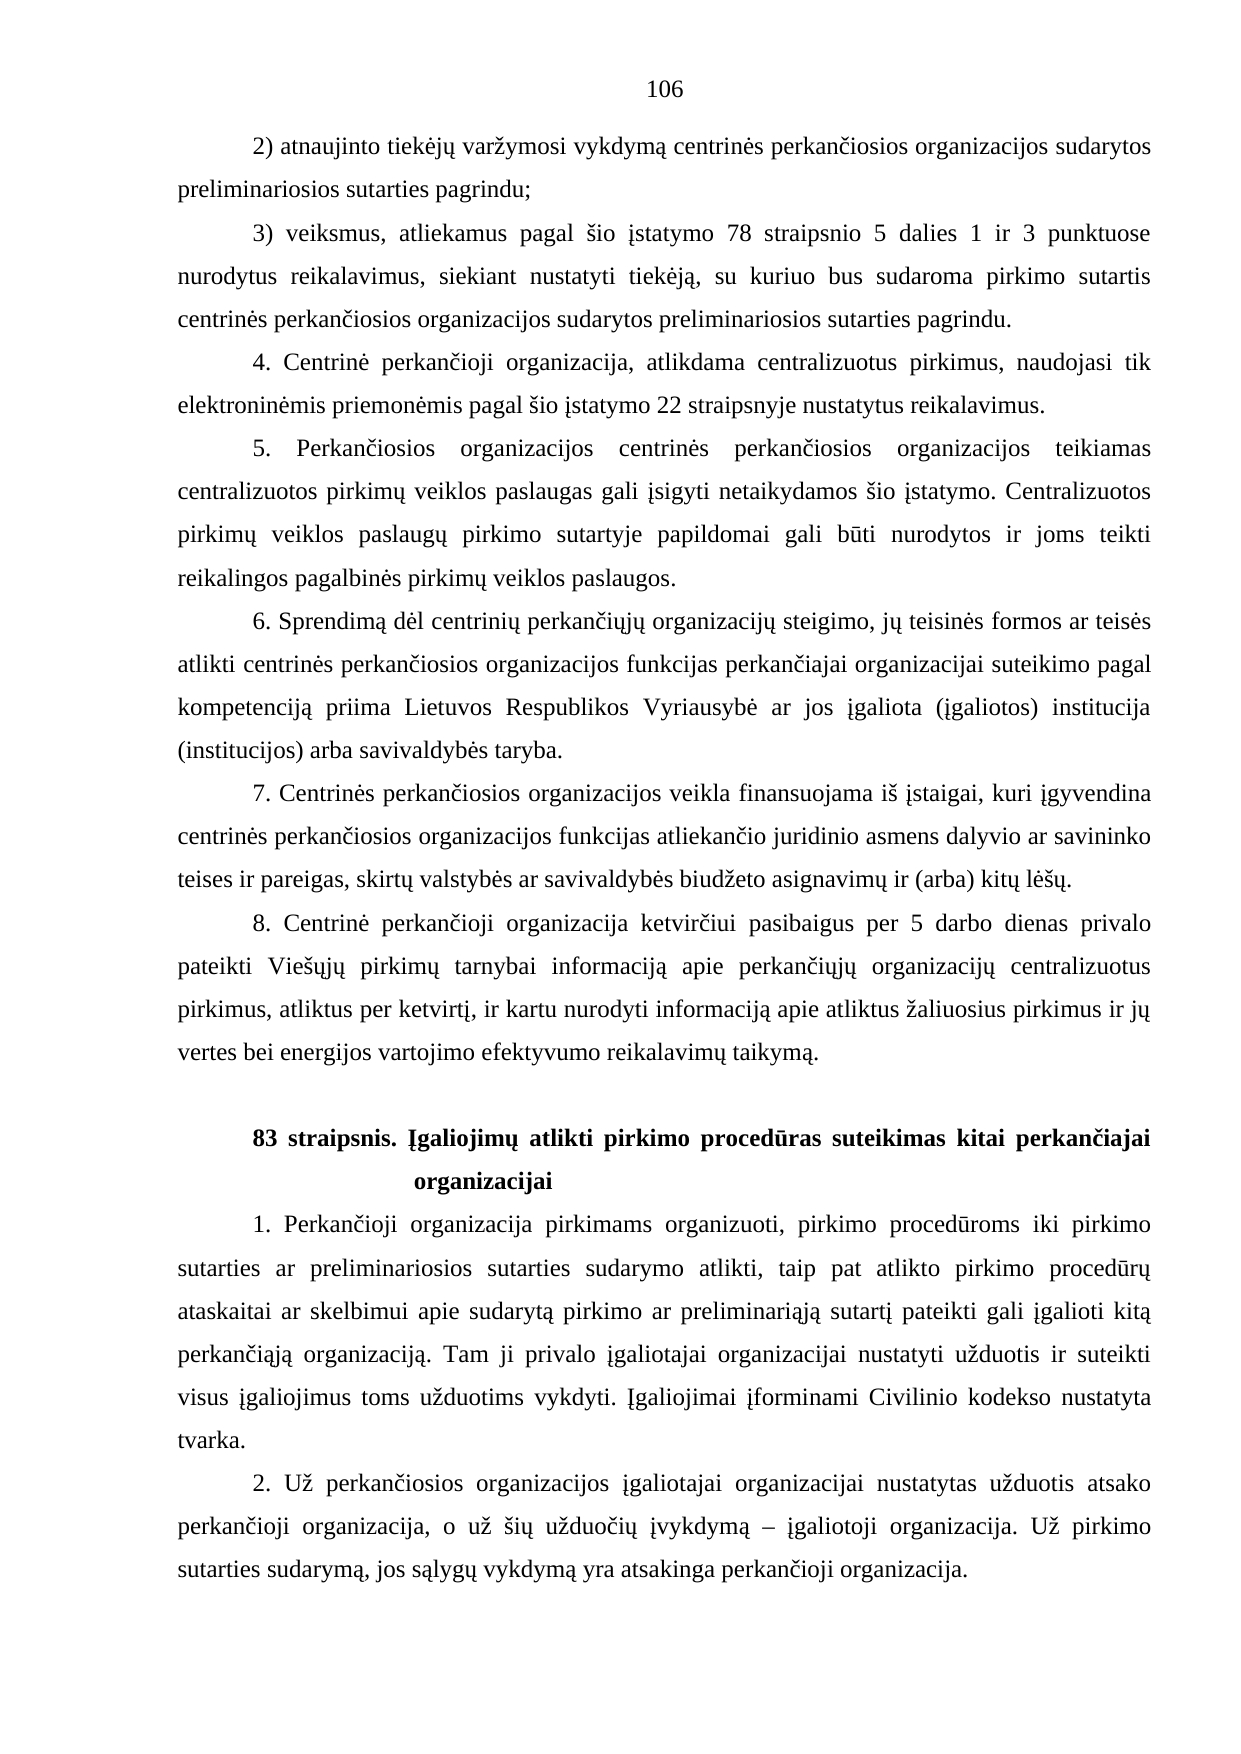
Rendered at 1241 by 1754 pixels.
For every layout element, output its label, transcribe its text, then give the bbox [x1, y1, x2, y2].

text 2. Už perkančiosios organizacijos įgaliotajai organizacijai nustatytas užduotis atsako perkančioji organizacija, o už šių užduočių įvykdymą – įgaliotoji organizacija. Už pirkimo sutarties sudarymą, jos sąlygų vykdymą yra atsakinga perkančioji organizacija. [177, 1468, 1152, 1583]
text 7. Centrinės perkančiosios organizacijos veikla finansuojama iš įstaigai, kuri įgyvendina centrinės perkančiosios organizacijos funkcijas atliekančio juridinio asmens dalyvio ar savininko teises ir pareigas, skirtų valstybės ar savivaldybės biudžeto asignavimų ir (arba) kitų lėšų. [177, 778, 1152, 893]
text 5. Perkančiosios organizacijos centrinės perkančiosios organizacijos teikiamas centralizuotos pirkimų veiklos paslaugas gali įsigyti netaikydamos šio įstatymo. Centralizuotos pirkimų veiklos paslaugų pirkimo sutartyje papildomai gali būti nurodytos ir joms teikti reikalingos pagalbinės pirkimų veiklos paslaugos. [177, 433, 1152, 591]
text 83 straipsnis. Įgaliojimų atlikti pirkimo procedūras suteikimas kitai perkančiajai organizacijai [252, 1123, 1152, 1195]
text 6. Sprendimą dėl centrinių perkančiųjų organizacijų steigimo, jų teisinės formos ar teisės atlikti centrinės perkančiosios organizacijos funkcijas perkančiajai organizacijai suteikimo pagal kompetenciją priima Lietuvos Respublikos Vyriausybė ar jos įgaliota (įgaliotos) institucija (institucijos) arba savivaldybės taryba. [177, 606, 1152, 764]
text 3) veiksmus, atliekamus pagal šio įstatymo 78 straipsnio 5 dalies 1 ir 3 punktuose nurodytus reikalavimus, siekiant nustatyti tiekėją, su kuriuo bus sudaroma pirkimo sutartis centrinės perkančiosios organizacijos sudarytos preliminariosios sutarties pagrindu. [177, 218, 1152, 333]
text 8. Centrinė perkančioji organizacija ketvirčiui pasibaigus per 5 darbo dienas privalo pateikti Viešųjų pirkimų tarnybai informaciją apie perkančiųjų organizacijų centralizuotus pirkimus, atliktus per ketvirtį, ir kartu nurodyti informaciją apie atliktus žaliuosius pirkimus ir jų vertes bei energijos vartojimo efektyvumo reikalavimų taikymą. [177, 908, 1152, 1066]
text 2) atnaujinto tiekėjų varžymosi vykdymą centrinės perkančiosios organizacijos sudarytos preliminariosios sutarties pagrindu; [177, 131, 1152, 203]
text 4. Centrinė perkančioji organizacija, atlikdama centralizuotus pirkimus, naudojasi tik elektroninėmis priemonėmis pagal šio įstatymo 22 straipsnyje nustatytus reikalavimus. [177, 347, 1152, 419]
text 1. Perkančioji organizacija pirkimams organizuoti, pirkimo procedūroms iki pirkimo sutarties ar preliminariosios sutarties sudarymo atlikti, taip pat atlikto pirkimo procedūrų ataskaitai ar skelbimui apie sudarytą pirkimo ar preliminariąją sutartį pateikti gali įgalioti kitą perkančiąją organizaciją. Tam ji privalo įgaliotajai organizacijai nustatyti užduotis ir suteikti visus įgaliojimus toms užduotims vykdyti. Įgaliojimai įforminami Civilinio kodekso nustatyta tvarka. [177, 1209, 1152, 1454]
